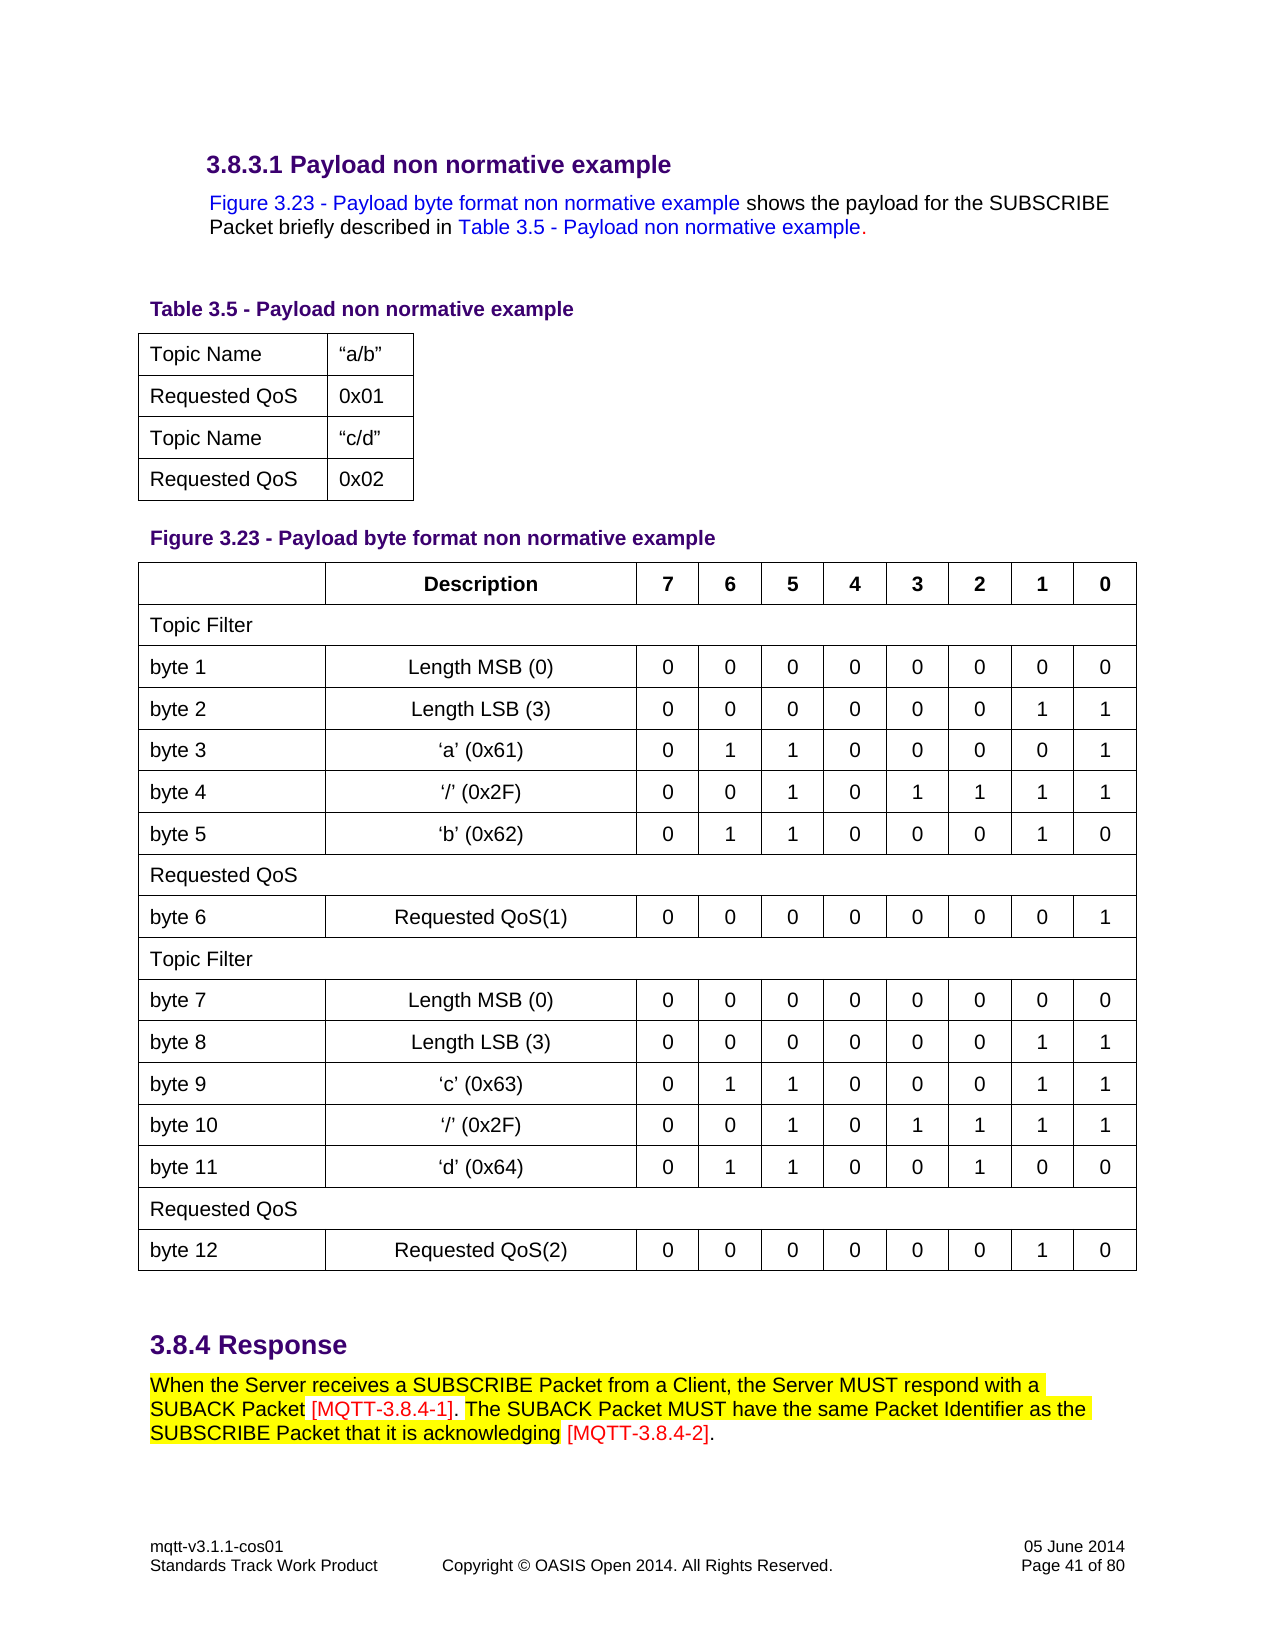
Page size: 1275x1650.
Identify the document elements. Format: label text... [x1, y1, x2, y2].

table_cell 0 [637, 1230, 698, 1270]
table_cell 0 [887, 688, 948, 729]
table_cell 1 [1074, 896, 1136, 937]
table_cell 0 [762, 896, 823, 937]
subtitle Payload non normative example [206, 150, 1125, 179]
table_cell 0 [699, 646, 761, 687]
subtitle Table 3.5 - Payload non normative example [150, 296, 1125, 320]
table_cell 1 [1012, 688, 1073, 729]
table_cell 0 [762, 646, 823, 687]
table_header 4 [824, 563, 886, 604]
table_cell 0 [824, 771, 886, 812]
table_cell 1 [762, 813, 823, 854]
table_cell 1 [762, 771, 823, 812]
table_cell 0 [637, 730, 698, 770]
table_cell 0 [1012, 980, 1073, 1020]
table_cell 0 [824, 1021, 886, 1062]
table_cell 0 [824, 980, 886, 1020]
table_cell 0 [949, 896, 1011, 937]
table_cell 0 [887, 730, 948, 770]
table_cell 0 [949, 1021, 1011, 1062]
table_cell 1 [949, 1105, 1011, 1145]
table_cell 0 [762, 980, 823, 1020]
table_cell 1 [1012, 1230, 1073, 1270]
table_cell 0 [949, 980, 1011, 1020]
table_cell 0 [762, 688, 823, 729]
table_cell 1 [949, 1146, 1011, 1187]
table_cell 0x01 [328, 376, 413, 416]
table_header 7 [637, 563, 698, 604]
table_cell 0 [887, 896, 948, 937]
table_cell 0 [1074, 980, 1136, 1020]
table_cell 0 [824, 1230, 886, 1270]
table_cell 1 [1012, 1105, 1073, 1145]
table_cell 1 [1074, 1021, 1136, 1062]
table_cell ‘c’ (0x63) [326, 1063, 636, 1104]
table_header Description [326, 563, 636, 604]
table_cell 1 [1012, 813, 1073, 854]
subtitle Response [150, 1329, 1125, 1360]
table_cell 0 [887, 813, 948, 854]
table_header 3 [887, 563, 948, 604]
table_cell 1 [762, 1146, 823, 1187]
table_cell 1 [1074, 1063, 1136, 1104]
table_cell Length MSB (0) [326, 646, 636, 687]
table_cell 1 [1074, 1105, 1136, 1145]
table_cell 0 [699, 1105, 761, 1145]
table_cell Length MSB (0) [326, 980, 636, 1020]
table_cell 0 [1012, 1146, 1073, 1187]
table_cell ‘/’ (0x2F) [326, 1105, 636, 1145]
table_cell 0 [887, 1146, 948, 1187]
table_cell 0 [887, 646, 948, 687]
table_cell byte 9 [139, 1063, 325, 1104]
table_cell ‘a’ (0x61) [326, 730, 636, 770]
table_cell 0 [1012, 730, 1073, 770]
table_cell 0x02 [328, 459, 413, 499]
table_cell 0 [699, 896, 761, 937]
table_cell Length LSB (3) [326, 688, 636, 729]
table_cell 0 [699, 980, 761, 1020]
table_cell 0 [1074, 1230, 1136, 1270]
table_cell 0 [949, 1230, 1011, 1270]
table_cell Topic Filter [139, 605, 1136, 645]
table_cell ‘d’ (0x64) [326, 1146, 636, 1187]
table_header [139, 563, 325, 604]
table_header 5 [762, 563, 823, 604]
table_cell 0 [637, 896, 698, 937]
table_cell 0 [824, 646, 886, 687]
table_cell byte 7 [139, 980, 325, 1020]
table_cell 0 [949, 813, 1011, 854]
table_cell 1 [762, 1063, 823, 1104]
table_cell 1 [699, 730, 761, 770]
table_cell 0 [637, 813, 698, 854]
table_cell 0 [887, 1230, 948, 1270]
table_cell Topic Filter [139, 938, 1136, 979]
table_cell 0 [637, 1105, 698, 1145]
table_cell 0 [762, 1230, 823, 1270]
table_header 0 [1074, 563, 1136, 604]
table_cell 0 [1012, 896, 1073, 937]
table_cell Requested QoS(2) [326, 1230, 636, 1270]
table_cell 0 [824, 688, 886, 729]
table_header “a/b” [328, 334, 413, 374]
table_cell Topic Name [139, 417, 327, 458]
table_cell 0 [887, 980, 948, 1020]
table_header Topic Name [139, 334, 327, 374]
table_cell 0 [699, 771, 761, 812]
table_cell 0 [637, 1021, 698, 1062]
table_cell “c/d” [328, 417, 413, 458]
table_cell 1 [699, 813, 761, 854]
table_cell 1 [699, 1146, 761, 1187]
table_header 1 [1012, 563, 1073, 604]
table_cell 1 [1074, 688, 1136, 729]
table_cell 0 [699, 1230, 761, 1270]
table_cell 0 [1074, 813, 1136, 854]
table_cell ‘b’ (0x62) [326, 813, 636, 854]
table_cell 1 [887, 771, 948, 812]
table_cell 0 [1074, 1146, 1136, 1187]
table_cell 1 [949, 771, 1011, 812]
table_cell 0 [1012, 646, 1073, 687]
table_cell 0 [824, 1063, 886, 1104]
table_cell 0 [887, 1021, 948, 1062]
text When the Server receives a SUBSCRIBE Packet from a Client, the Server MUST respond with a SUBACK Packet [MQTT-3.8.4-1]. The SUBACK Packet MUST have the same Packet Identifier as the SUBSCRIBE Packet that it is acknowledging [MQTT-3.8.4-2]. [150, 1372, 1125, 1444]
table_cell 1 [1012, 1063, 1073, 1104]
table_cell Requested QoS [139, 1188, 1136, 1229]
table_cell byte 2 [139, 688, 325, 729]
table_cell byte 6 [139, 896, 325, 937]
table_cell 1 [1012, 771, 1073, 812]
table_header 6 [699, 563, 761, 604]
table_cell 1 [762, 730, 823, 770]
table_cell 0 [887, 1063, 948, 1104]
table_cell byte 12 [139, 1230, 325, 1270]
table_cell 0 [637, 646, 698, 687]
table_cell 0 [824, 1105, 886, 1145]
table_cell 0 [949, 688, 1011, 729]
table_cell Requested QoS [139, 376, 327, 416]
table_header 2 [949, 563, 1011, 604]
table_cell Requested QoS(1) [326, 896, 636, 937]
table_cell 0 [949, 646, 1011, 687]
table_cell 0 [637, 688, 698, 729]
table_cell 0 [1074, 646, 1136, 687]
table_cell 1 [1012, 1021, 1073, 1062]
table_cell 0 [637, 1146, 698, 1187]
table_cell 0 [762, 1021, 823, 1062]
table_cell 0 [699, 1021, 761, 1062]
table_cell Requested QoS [139, 459, 327, 499]
table_cell Requested QoS [139, 855, 1136, 895]
table_cell byte 11 [139, 1146, 325, 1187]
table_cell 0 [824, 730, 886, 770]
table_cell byte 1 [139, 646, 325, 687]
text Figure 3.23 - Payload byte format non normative example shows the payload for the SUBSCRIBE Packet briefly described in Table 3.5 - Payload non normative example. [209, 191, 1125, 239]
table_cell 0 [637, 771, 698, 812]
subtitle Figure 3.23 - Payload byte format non normative example [150, 526, 1125, 549]
table_cell 0 [824, 896, 886, 937]
table_cell byte 5 [139, 813, 325, 854]
table_cell 0 [637, 980, 698, 1020]
table_cell 0 [824, 813, 886, 854]
table_cell byte 4 [139, 771, 325, 812]
table_cell 0 [949, 730, 1011, 770]
table_cell 0 [949, 1063, 1011, 1104]
table_cell 1 [887, 1105, 948, 1145]
table_cell Length LSB (3) [326, 1021, 636, 1062]
table_cell 0 [637, 1063, 698, 1104]
table_cell byte 8 [139, 1021, 325, 1062]
table_cell 1 [762, 1105, 823, 1145]
table_cell byte 10 [139, 1105, 325, 1145]
table_cell 1 [699, 1063, 761, 1104]
table_cell 0 [824, 1146, 886, 1187]
table_cell byte 3 [139, 730, 325, 770]
table_cell 1 [1074, 730, 1136, 770]
table_cell 1 [1074, 771, 1136, 812]
table_cell 0 [699, 688, 761, 729]
table_cell ‘/’ (0x2F) [326, 771, 636, 812]
